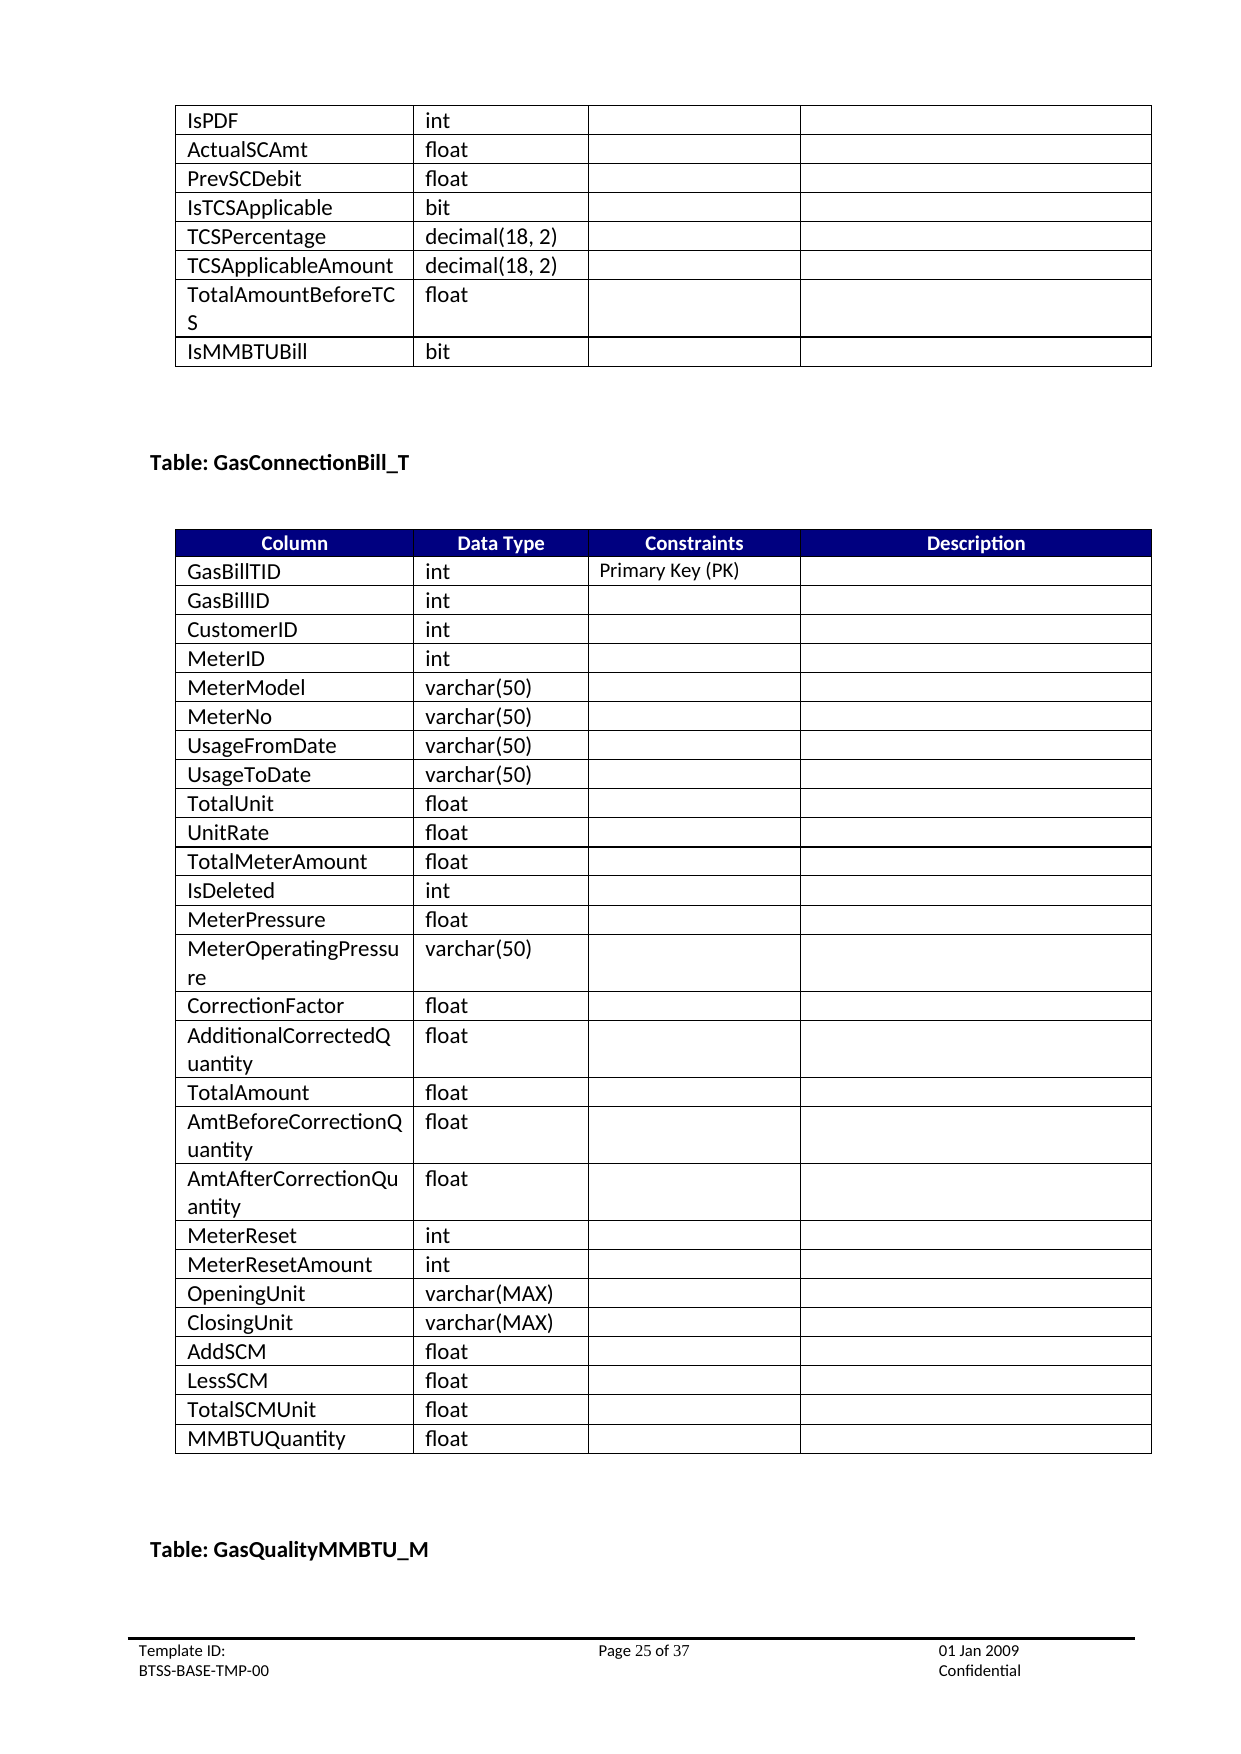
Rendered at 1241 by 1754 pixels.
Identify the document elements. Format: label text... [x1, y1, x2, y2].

table_cell [801, 557, 1151, 585]
table_cell MeterOperatingPressure [176, 935, 413, 991]
table_cell [801, 1250, 1151, 1278]
table_cell [589, 1107, 800, 1163]
table_cell [801, 1308, 1151, 1336]
table_cell varchar(50) [414, 760, 588, 788]
table_cell [589, 164, 800, 192]
table_cell [801, 818, 1151, 846]
table_cell IsDeleted [176, 876, 413, 904]
table_header Data Type [414, 530, 588, 556]
table_cell [589, 1425, 800, 1452]
table_cell [589, 135, 800, 163]
table_cell [589, 935, 800, 991]
table_cell TotalAmountBeforeTCS [176, 280, 413, 336]
table_header Column [176, 530, 413, 556]
table_cell AdditionalCorrectedQuantity [176, 1021, 413, 1077]
table_cell UnitRate [176, 818, 413, 846]
table_cell [801, 935, 1151, 991]
table_cell [589, 906, 800, 933]
table_cell [801, 193, 1151, 221]
table_header Description [801, 530, 1151, 556]
table_cell bit [414, 193, 588, 221]
table_cell [589, 338, 800, 366]
table_cell float [414, 280, 588, 336]
table_cell [589, 673, 800, 701]
table_cell float [414, 906, 588, 933]
table_cell [589, 1366, 800, 1394]
table_cell [801, 731, 1151, 759]
table_cell [589, 1078, 800, 1106]
table_cell MMBTUQuantity [176, 1425, 413, 1452]
table_cell [801, 992, 1151, 1020]
table_cell [801, 222, 1151, 250]
table_cell float [414, 1366, 588, 1394]
table_cell int [414, 586, 588, 614]
table_cell [801, 673, 1151, 701]
table_cell [589, 106, 800, 134]
table_cell [801, 106, 1151, 134]
table_cell [801, 1366, 1151, 1394]
table_cell [589, 644, 800, 672]
table_cell MeterResetAmount [176, 1250, 413, 1278]
table_cell int [414, 557, 588, 585]
table_cell [589, 1221, 800, 1249]
table_cell MeterReset [176, 1221, 413, 1249]
table_cell [589, 1164, 800, 1220]
table_header Constraints [589, 530, 800, 556]
table_cell [589, 760, 800, 788]
table_cell [589, 1250, 800, 1278]
table_cell [589, 586, 800, 614]
table_cell [801, 1221, 1151, 1249]
table_cell float [414, 1164, 588, 1220]
table_cell GasBillTID [176, 557, 413, 585]
table_cell TotalMeterAmount [176, 848, 413, 875]
table_cell [801, 1078, 1151, 1106]
table_cell float [414, 1395, 588, 1423]
table_cell TotalSCMUnit [176, 1395, 413, 1423]
table_cell [801, 251, 1151, 279]
table_cell Primary Key (PK) [589, 557, 800, 585]
table_cell [589, 1337, 800, 1365]
table_cell AmtAfterCorrectionQuantity [176, 1164, 413, 1220]
table_cell TCSApplicableAmount [176, 251, 413, 279]
table_cell UsageToDate [176, 760, 413, 788]
table_cell int [414, 106, 588, 134]
table_cell float [414, 818, 588, 846]
table_cell int [414, 876, 588, 904]
table_cell float [414, 1337, 588, 1365]
table_cell AmtBeforeCorrectionQuantity [176, 1107, 413, 1163]
table_cell ClosingUnit [176, 1308, 413, 1336]
table_cell [589, 702, 800, 730]
table_cell [589, 280, 800, 336]
table_cell [589, 992, 800, 1020]
table_cell decimal(18, 2) [414, 251, 588, 279]
table_cell varchar(MAX) [414, 1308, 588, 1336]
table_cell [801, 1279, 1151, 1307]
table_cell ActualSCAmt [176, 135, 413, 163]
table_cell [801, 789, 1151, 817]
table_cell [589, 1395, 800, 1423]
table_cell [589, 615, 800, 643]
table_cell [801, 876, 1151, 904]
table_cell TotalAmount [176, 1078, 413, 1106]
table_cell GasBillID [176, 586, 413, 614]
table_cell varchar(50) [414, 731, 588, 759]
table_cell varchar(MAX) [414, 1279, 588, 1307]
table_cell int [414, 615, 588, 643]
table_cell [801, 702, 1151, 730]
table_cell float [414, 1078, 588, 1106]
text Table: GasQualityMMBTU_M [150, 1535, 1135, 1563]
table_cell OpeningUnit [176, 1279, 413, 1307]
table_cell float [414, 1107, 588, 1163]
table_cell MeterNo [176, 702, 413, 730]
text Table: GasConnectionBill_T [150, 448, 1135, 476]
table_cell float [414, 135, 588, 163]
table_cell UsageFromDate [176, 731, 413, 759]
table_cell int [414, 644, 588, 672]
table_cell [589, 848, 800, 875]
table_cell [801, 280, 1151, 336]
table_cell PrevSCDebit [176, 164, 413, 192]
table_cell [589, 731, 800, 759]
table_cell [589, 251, 800, 279]
table_cell [801, 1164, 1151, 1220]
table_cell [801, 1425, 1151, 1452]
table_cell [801, 848, 1151, 875]
table_cell [801, 644, 1151, 672]
table_cell [801, 586, 1151, 614]
table_cell [801, 164, 1151, 192]
table_cell float [414, 1021, 588, 1077]
table_cell AddSCM [176, 1337, 413, 1365]
table_cell [589, 876, 800, 904]
table_cell [801, 760, 1151, 788]
table_cell [589, 1279, 800, 1307]
table_cell [801, 135, 1151, 163]
table_cell MeterPressure [176, 906, 413, 933]
table_cell [801, 1395, 1151, 1423]
table_cell float [414, 992, 588, 1020]
table_cell [589, 789, 800, 817]
table_cell CustomerID [176, 615, 413, 643]
table_cell [589, 818, 800, 846]
table_cell [589, 193, 800, 221]
table_cell IsTCSApplicable [176, 193, 413, 221]
table_cell [801, 1337, 1151, 1365]
table_cell TotalUnit [176, 789, 413, 817]
table_cell MeterID [176, 644, 413, 672]
table_cell int [414, 1250, 588, 1278]
table_cell [801, 338, 1151, 366]
table_cell [589, 1021, 800, 1077]
table_cell int [414, 1221, 588, 1249]
table_cell [801, 906, 1151, 933]
table_cell IsMMBTUBill [176, 338, 413, 366]
table_cell varchar(50) [414, 673, 588, 701]
table_cell float [414, 848, 588, 875]
table_cell bit [414, 338, 588, 366]
table_cell [801, 1021, 1151, 1077]
table_cell TCSPercentage [176, 222, 413, 250]
table_cell CorrectionFactor [176, 992, 413, 1020]
table_cell decimal(18, 2) [414, 222, 588, 250]
table_cell [589, 222, 800, 250]
table_cell IsPDF [176, 106, 413, 134]
table_cell varchar(50) [414, 935, 588, 991]
table_cell MeterModel [176, 673, 413, 701]
table_cell float [414, 1425, 588, 1452]
table_cell float [414, 164, 588, 192]
table_cell varchar(50) [414, 702, 588, 730]
table_cell [801, 615, 1151, 643]
table_cell [589, 1308, 800, 1336]
table_cell [801, 1107, 1151, 1163]
table_cell float [414, 789, 588, 817]
table_cell LessSCM [176, 1366, 413, 1394]
